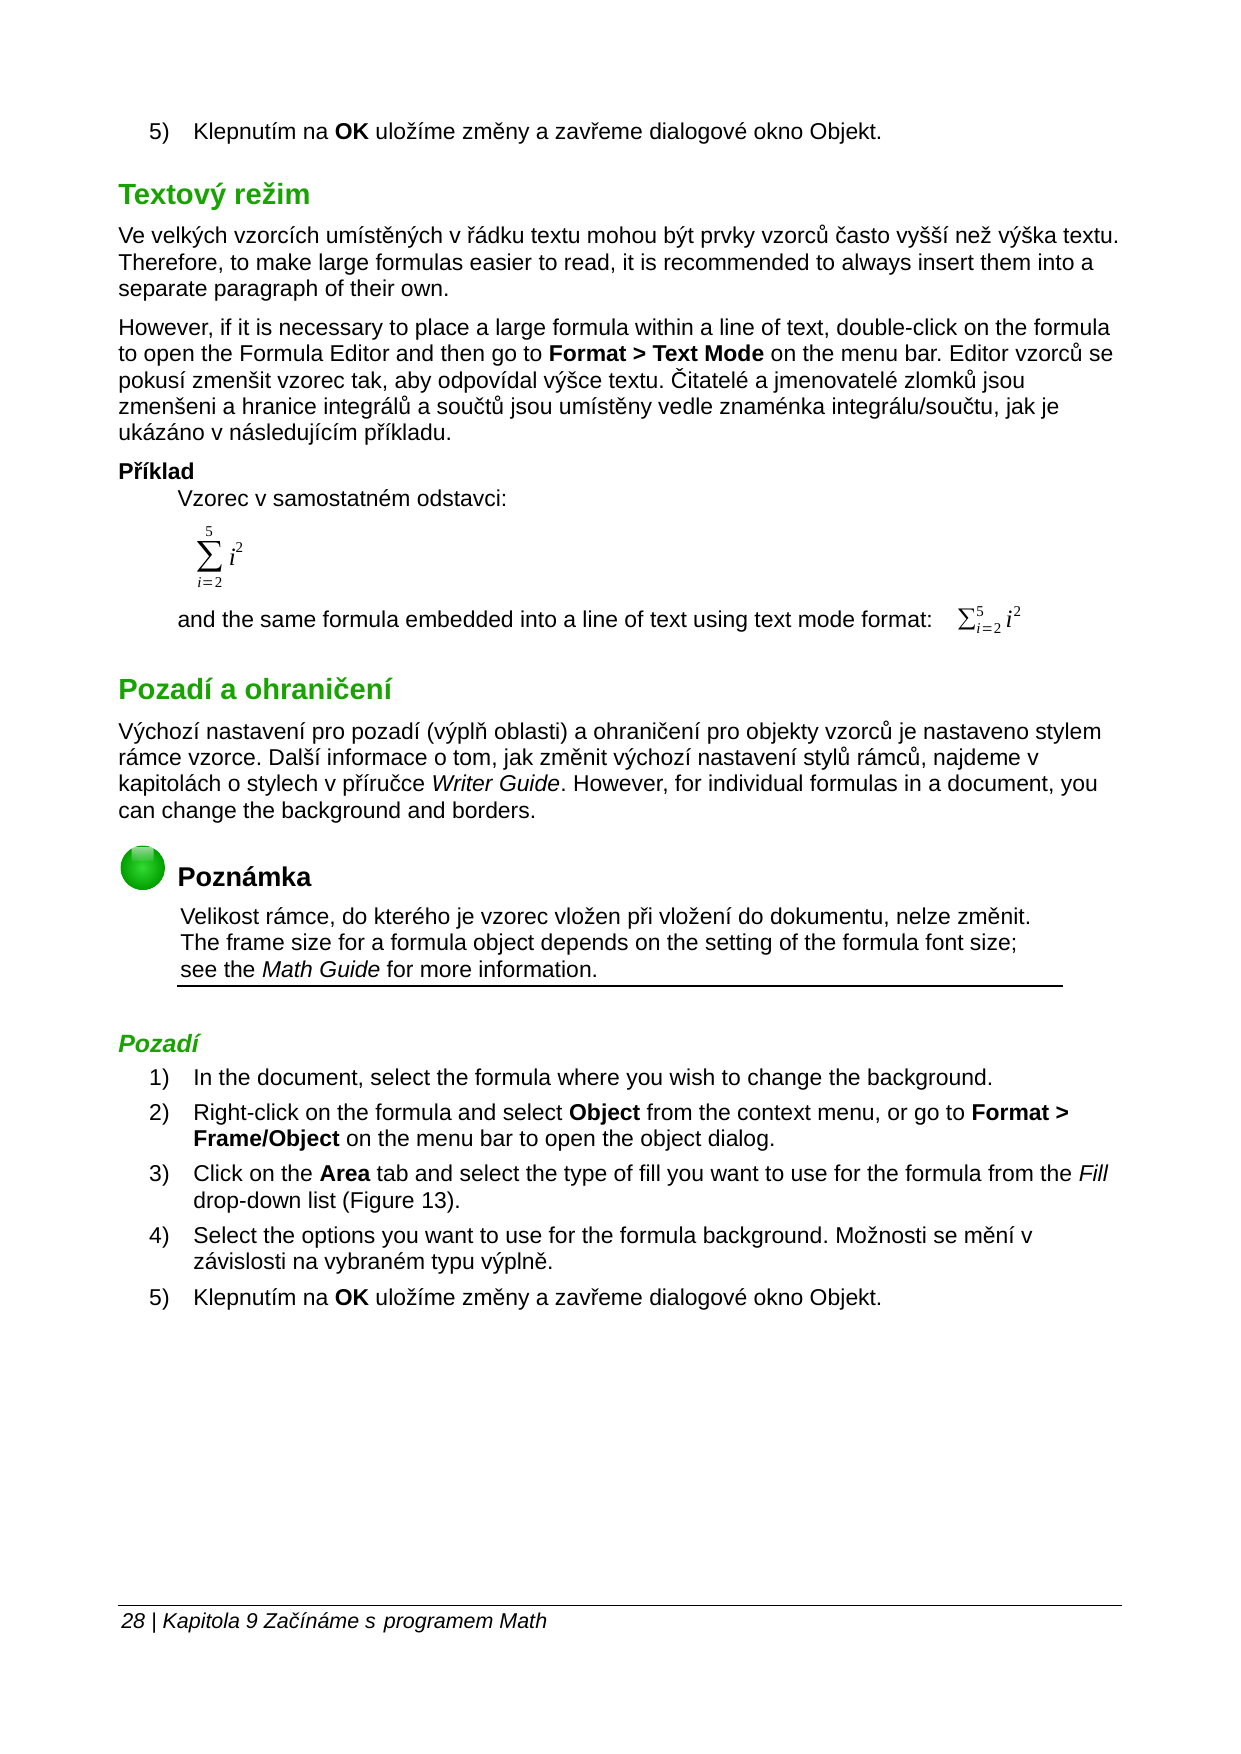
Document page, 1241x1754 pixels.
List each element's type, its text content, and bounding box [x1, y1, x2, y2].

text Výchozí nastavení pro pozadí (výplň oblasti) a ohraničení pro objekty vzorců je nastaveno stylem rámce vzorce. Další informace o tom, jak změnit výchozí nastavení stylů rámců, najdeme v kapitolách o stylech v příručce Writer Guide. However, for individual formulas in a document, you can change the background and borders. [118, 718, 1122, 823]
text Příklad [118, 458, 1122, 484]
subtitle Poznámka [118, 843, 1122, 892]
list Click on the Area tab and select the type of fill you want to use for the formula from the Fill drop-down list (Figure 13). [169, 1160, 1122, 1213]
text Ve velkých vzorcích umístěných v řádku textu mohou být prvky vzorců často vyšší než výška textu. Therefore, to make large formulas easier to read, it is recommended to always insert them into a separate paragraph of their own. [118, 222, 1122, 301]
subtitle Pozadí [118, 1029, 1122, 1058]
subtitle Pozadí a ohraničení [118, 672, 1122, 706]
text However, if it is necessary to place a large formula within a line of text, double-click on the formula to open the Formula Editor and then go to Format > Text Mode on the menu bar. Editor vzorců se pokusí zmenšit vzorec tak, aby odpovídal výšce textu. Čitatelé a jmenovatelé zlomků jsou zmenšeni a hranice integrálů a součtů jsou umístěny vedle znaménka integrálu/součtu, jak je ukázáno v následujícím příkladu. [118, 314, 1122, 446]
text and the same formula embedded into a line of text using text mode format: [177, 603, 1122, 636]
list In the document, select the formula where you wish to change the background. [169, 1063, 1122, 1090]
text Vzorec v samostatném odstavci: [177, 484, 1122, 511]
text Velikost rámce, do kterého je vzorec vložen při vložení do dokumentu, nelze změnit. The frame size for a formula object depends on the setting of the formula font size; see the Math Guide for more information. [177, 900, 1063, 985]
list Select the options you want to use for the formula background. Možnosti se mění v závislosti na vybraném typu výplně. [169, 1222, 1122, 1274]
list Klepnutím na OK uložíme změny a zavřeme dialogové okno Objekt. [169, 118, 1122, 144]
list Right-click on the formula and select Object from the context menu, or go to Format > Frame/Object on the menu bar to open the object dialog. [169, 1099, 1122, 1151]
list Klepnutím na OK uložíme změny a zavřeme dialogové okno Objekt. [169, 1283, 1122, 1310]
subtitle Textový režim [118, 177, 1122, 211]
